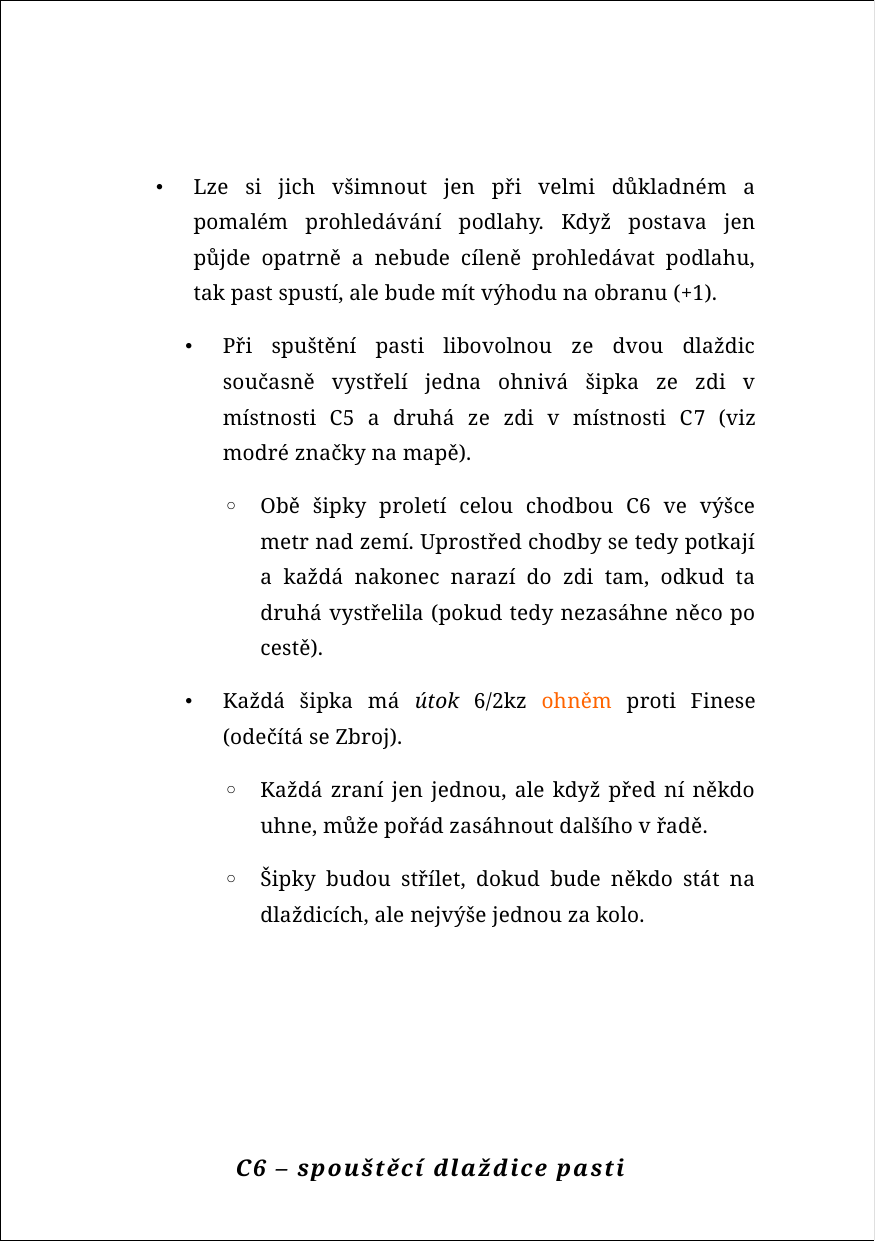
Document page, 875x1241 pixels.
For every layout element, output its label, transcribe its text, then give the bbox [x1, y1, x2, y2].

list Každá šipka má útok 6/2kz ohněm proti Finese (odečítá se Zbroj). [185, 687, 756, 751]
list Každá zraní jen jednou, ale když před ní někdo uhne, může pořád zasáhnout dalšího v řadě. [223, 775, 756, 839]
list Šipky budou střílet, dokud bude někdo stát na dlaždicích, ale nejvýše jednou za kolo. [223, 864, 756, 928]
list Při spuštění pasti libovolnou ze dvou dlaždic současně vystřelí jedna ohnivá šipka ze zdi v místnosti C5 a druhá ze zdi v místnosti C7 (viz modré značky na mapě). [185, 332, 756, 467]
list Obě šipky proletí celou chodbou C6 ve výšce metr nad zemí. Uprostřed chodby se tedy potkají a každá nakonec narazí do zdi tam, odkud ta druhá vystřelila (pokud tedy nezasáhne něco po cestě). [223, 491, 756, 662]
list Lze si jich všimnout jen při velmi důkladném a pomalém prohledávání podlahy. Když postava jen půjde opatrně a nebude cíleně prohledávat podlahu, tak past spustí, ale bude mít výhodu na obranu (+1). [156, 172, 756, 307]
